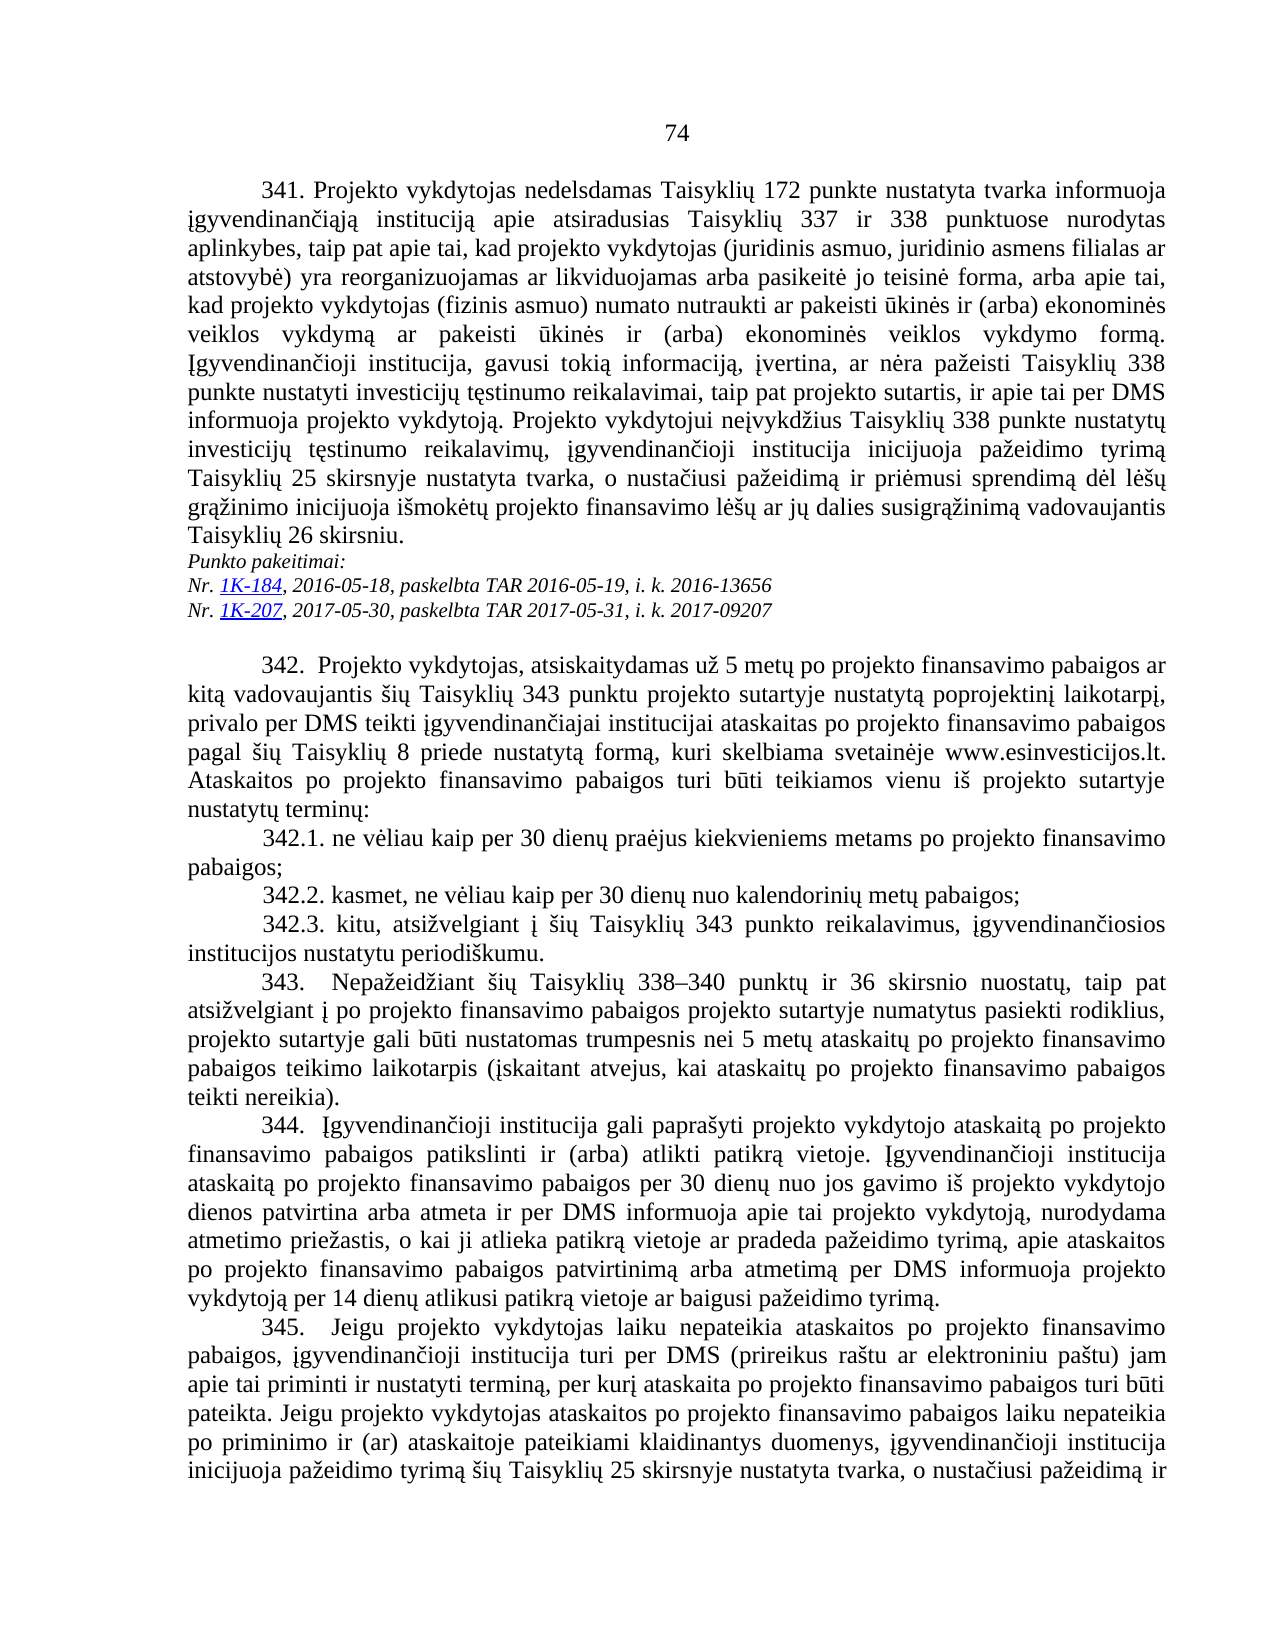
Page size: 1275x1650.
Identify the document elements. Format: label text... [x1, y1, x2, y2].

text Punkto pakeitimai: [187, 549, 1167, 573]
text 342.2. kasmet, ne vėliau kaip per 30 dienų nuo kalendorinių metų pabaigos; [187, 880, 1167, 909]
text 342.1. ne vėliau kaip per 30 dienų praėjus kiekvieniems metams po projekto finansavimo pabaigos; [187, 823, 1167, 880]
text 341. Projekto vykdytojas nedelsdamas Taisyklių 172 punkte nustatyta tvarka informuoja įgyvendinančiąją instituciją apie atsiradusias Taisyklių 337 ir 338 punktuose nurodytas aplinkybes, taip pat apie tai, kad projekto vykdytojas (juridinis asmuo, juridinio asmens filialas ar atstovybė) yra reorganizuojamas ar likviduojamas arba pasikeitė jo teisinė forma, arba apie tai, kad projekto vykdytojas (fizinis asmuo) numato nutraukti ar pakeisti ūkinės ir (arba) ekonominės veiklos vykdymą ar pakeisti ūkinės ir (arba) ekonominės veiklos vykdymo formą. Įgyvendinančioji institucija, gavusi tokią informaciją, įvertina, ar nėra pažeisti Taisyklių 338 punkte nustatyti investicijų tęstinumo reikalavimai, taip pat projekto sutartis, ir apie tai per DMS informuoja projekto vykdytoją. Projekto vykdytojui neįvykdžius Taisyklių 338 punkte nustatytų investicijų tęstinumo reikalavimų, įgyvendinančioji institucija inicijuoja pažeidimo tyrimą Taisyklių 25 skirsnyje nustatyta tvarka, o nustačiusi pažeidimą ir priėmusi sprendimą dėl lėšų grąžinimo inicijuoja išmokėtų projekto finansavimo lėšų ar jų dalies susigrąžinimą vadovaujantis Taisyklių 26 skirsniu. [187, 176, 1167, 549]
text Nr. 1K-207, 2017-05-30, paskelbta TAR 2017-05-31, i. k. 2017-09207 [187, 597, 1167, 622]
text 344. Įgyvendinančioji institucija gali paprašyti projekto vykdytojo ataskaitą po projekto finansavimo pabaigos patikslinti ir (arba) atlikti patikrą vietoje. Įgyvendinančioji institucija ataskaitą po projekto finansavimo pabaigos per 30 dienų nuo jos gavimo iš projekto vykdytojo dienos patvirtina arba atmeta ir per DMS informuoja apie tai projekto vykdytoją, nurodydama atmetimo priežastis, o kai ji atlieka patikrą vietoje ar pradeda pažeidimo tyrimą, apie ataskaitos po projekto finansavimo pabaigos patvirtinimą arba atmetimą per DMS informuoja projekto vykdytoją per 14 dienų atlikusi patikrą vietoje ar baigusi pažeidimo tyrimą. [187, 1110, 1167, 1312]
text 342.3. kitu, atsižvelgiant į šių Taisyklių 343 punkto reikalavimus, įgyvendinančiosios institucijos nustatytu periodiškumu. [187, 909, 1167, 967]
text 345. Jeigu projekto vykdytojas laiku nepateikia ataskaitos po projekto finansavimo pabaigos, įgyvendinančioji institucija turi per DMS (prireikus raštu ar elektroniniu paštu) jam apie tai priminti ir nustatyti terminą, per kurį ataskaita po projekto finansavimo pabaigos turi būti pateikta. Jeigu projekto vykdytojas ataskaitos po projekto finansavimo pabaigos laiku nepateikia po priminimo ir (ar) ataskaitoje pateikiami klaidinantys duomenys, įgyvendinančioji institucija inicijuoja pažeidimo tyrimą šių Taisyklių 25 skirsnyje nustatyta tvarka, o nustačiusi pažeidimą ir [187, 1312, 1167, 1484]
text 342. Projekto vykdytojas, atsiskaitydamas už 5 metų po projekto finansavimo pabaigos ar kitą vadovaujantis šių Taisyklių 343 punktu projekto sutartyje nustatytą poprojektinį laikotarpį, privalo per DMS teikti įgyvendinančiajai institucijai ataskaitas po projekto finansavimo pabaigos pagal šių Taisyklių 8 priede nustatytą formą, kuri skelbiama svetainėje www.esinvesticijos.lt. Ataskaitos po projekto finansavimo pabaigos turi būti teikiamos vienu iš projekto sutartyje nustatytų terminų: [187, 650, 1167, 823]
text 343. Nepažeidžiant šių Taisyklių 338–340 punktų ir 36 skirsnio nuostatų, taip pat atsižvelgiant į po projekto finansavimo pabaigos projekto sutartyje numatytus pasiekti rodiklius, projekto sutartyje gali būti nustatomas trumpesnis nei 5 metų ataskaitų po projekto finansavimo pabaigos teikimo laikotarpis (įskaitant atvejus, kai ataskaitų po projekto finansavimo pabaigos teikti nereikia). [187, 967, 1167, 1110]
text Nr. 1K-184, 2016-05-18, paskelbta TAR 2016-05-19, i. k. 2016-13656 [187, 573, 1167, 597]
